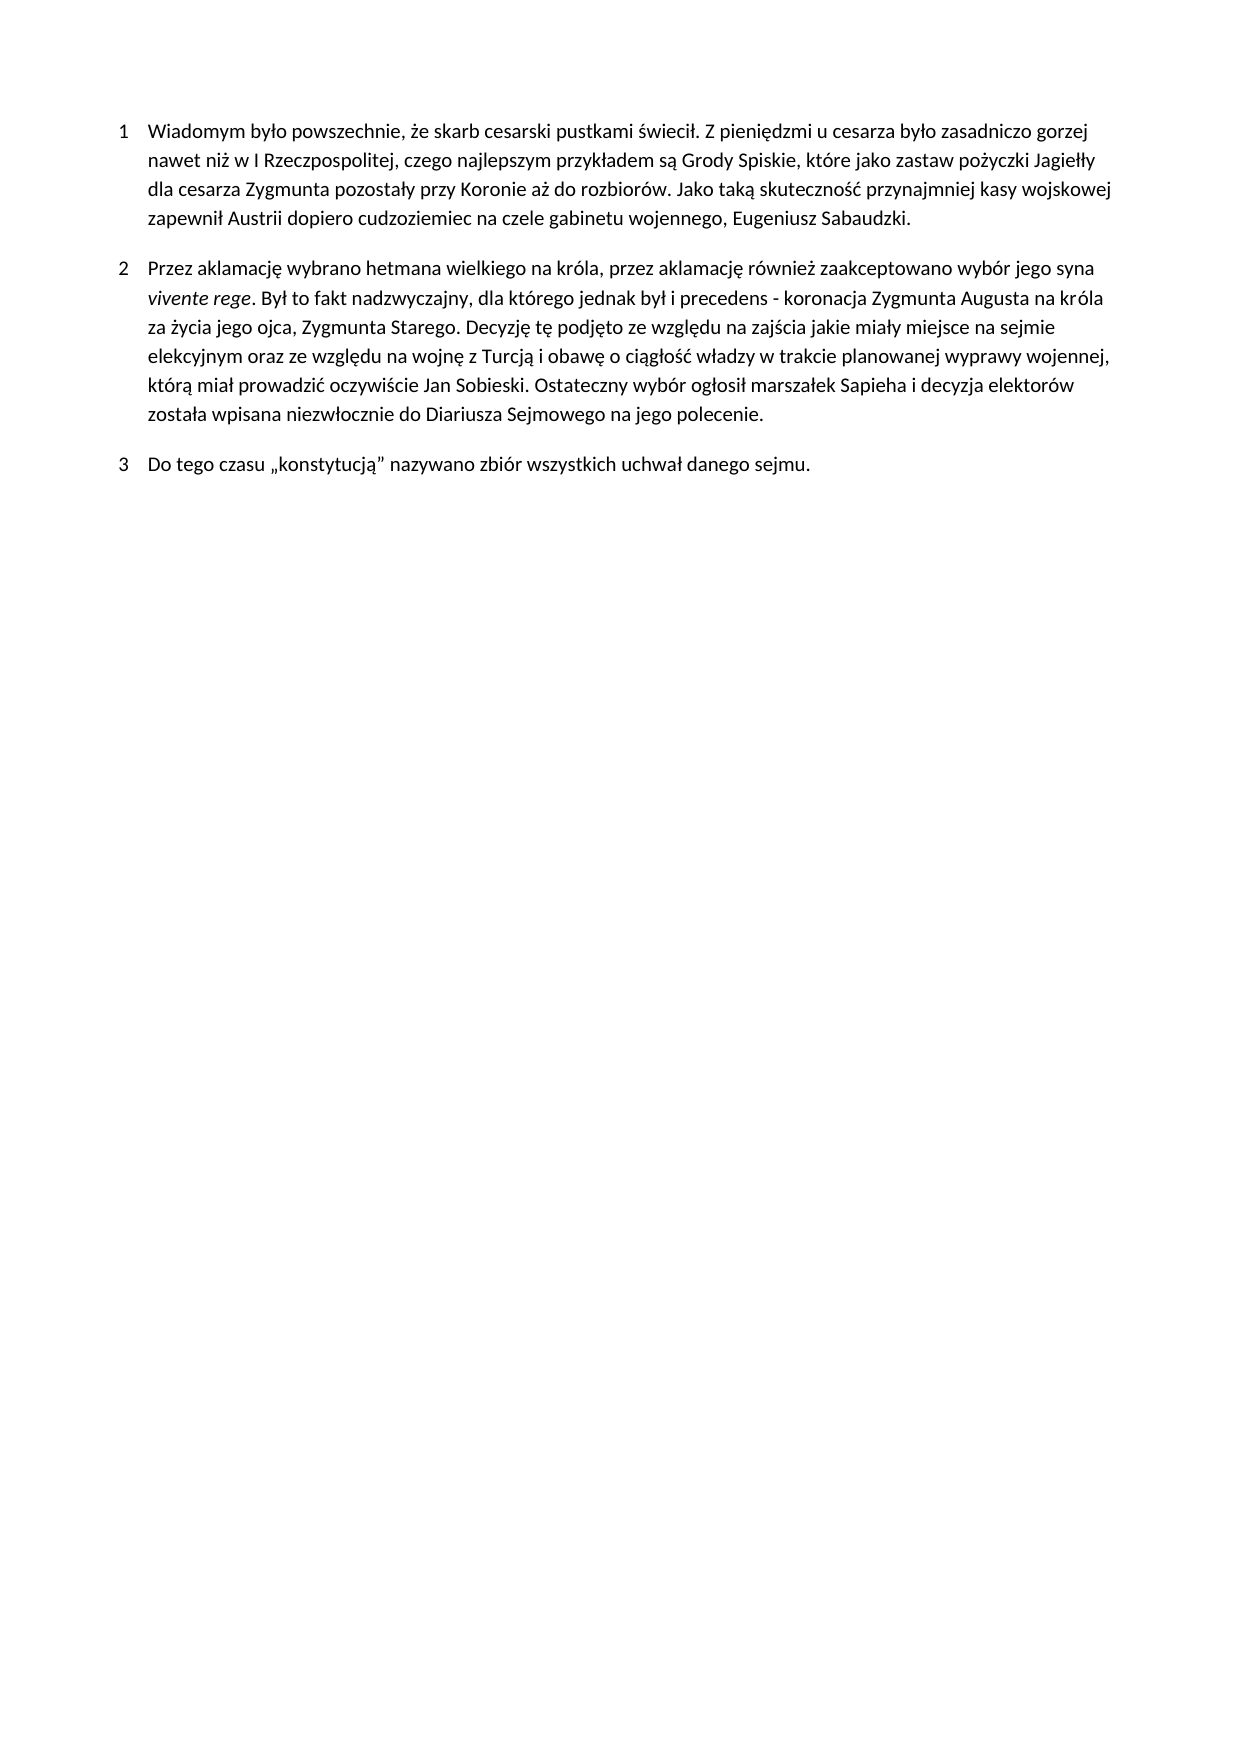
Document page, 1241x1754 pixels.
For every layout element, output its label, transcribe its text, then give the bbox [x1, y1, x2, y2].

text Wiadomym było powszechnie, że skarb cesarski pustkami świecił. Z pieniędzmi u cesarza było zasadniczo gorzej nawet niż w I Rzeczpospolitej, czego najlepszym przykładem są Grody Spiskie, które jako zastaw pożyczki Jagiełły dla cesarza Zygmunta pozostały przy Koronie aż do rozbiorów. Jako taką skuteczność przynajmniej kasy wojskowej zapewnił Austrii dopiero cudzoziemiec na czele gabinetu wojennego, Eugeniusz Sabaudzki. [118, 118, 1122, 231]
text Przez aklamację wybrano hetmana wielkiego na króla, przez aklamację również zaakceptowano wybór jego syna vivente rege. Był to fakt nadzwyczajny, dla którego jednak był i precedens - koronacja Zygmunta Augusta na króla za życia jego ojca, Zygmunta Starego. Decyzję tę podjęto ze względu na zajścia jakie miały miejsce na sejmie elekcyjnym oraz ze względu na wojnę z Turcją i obawę o ciągłość władzy w trakcie planowanej wyprawy wojennej, którą miał prowadzić oczywiście Jan Sobieski. Ostateczny wybór ogłosił marszałek Sapieha i decyzja elektorów została wpisana niezwłocznie do Diariusza Sejmowego na jego polecenie. [118, 256, 1122, 427]
text Do tego czasu „konstytucją” nazywano zbiór wszystkich uchwał danego sejmu. [118, 451, 1122, 477]
